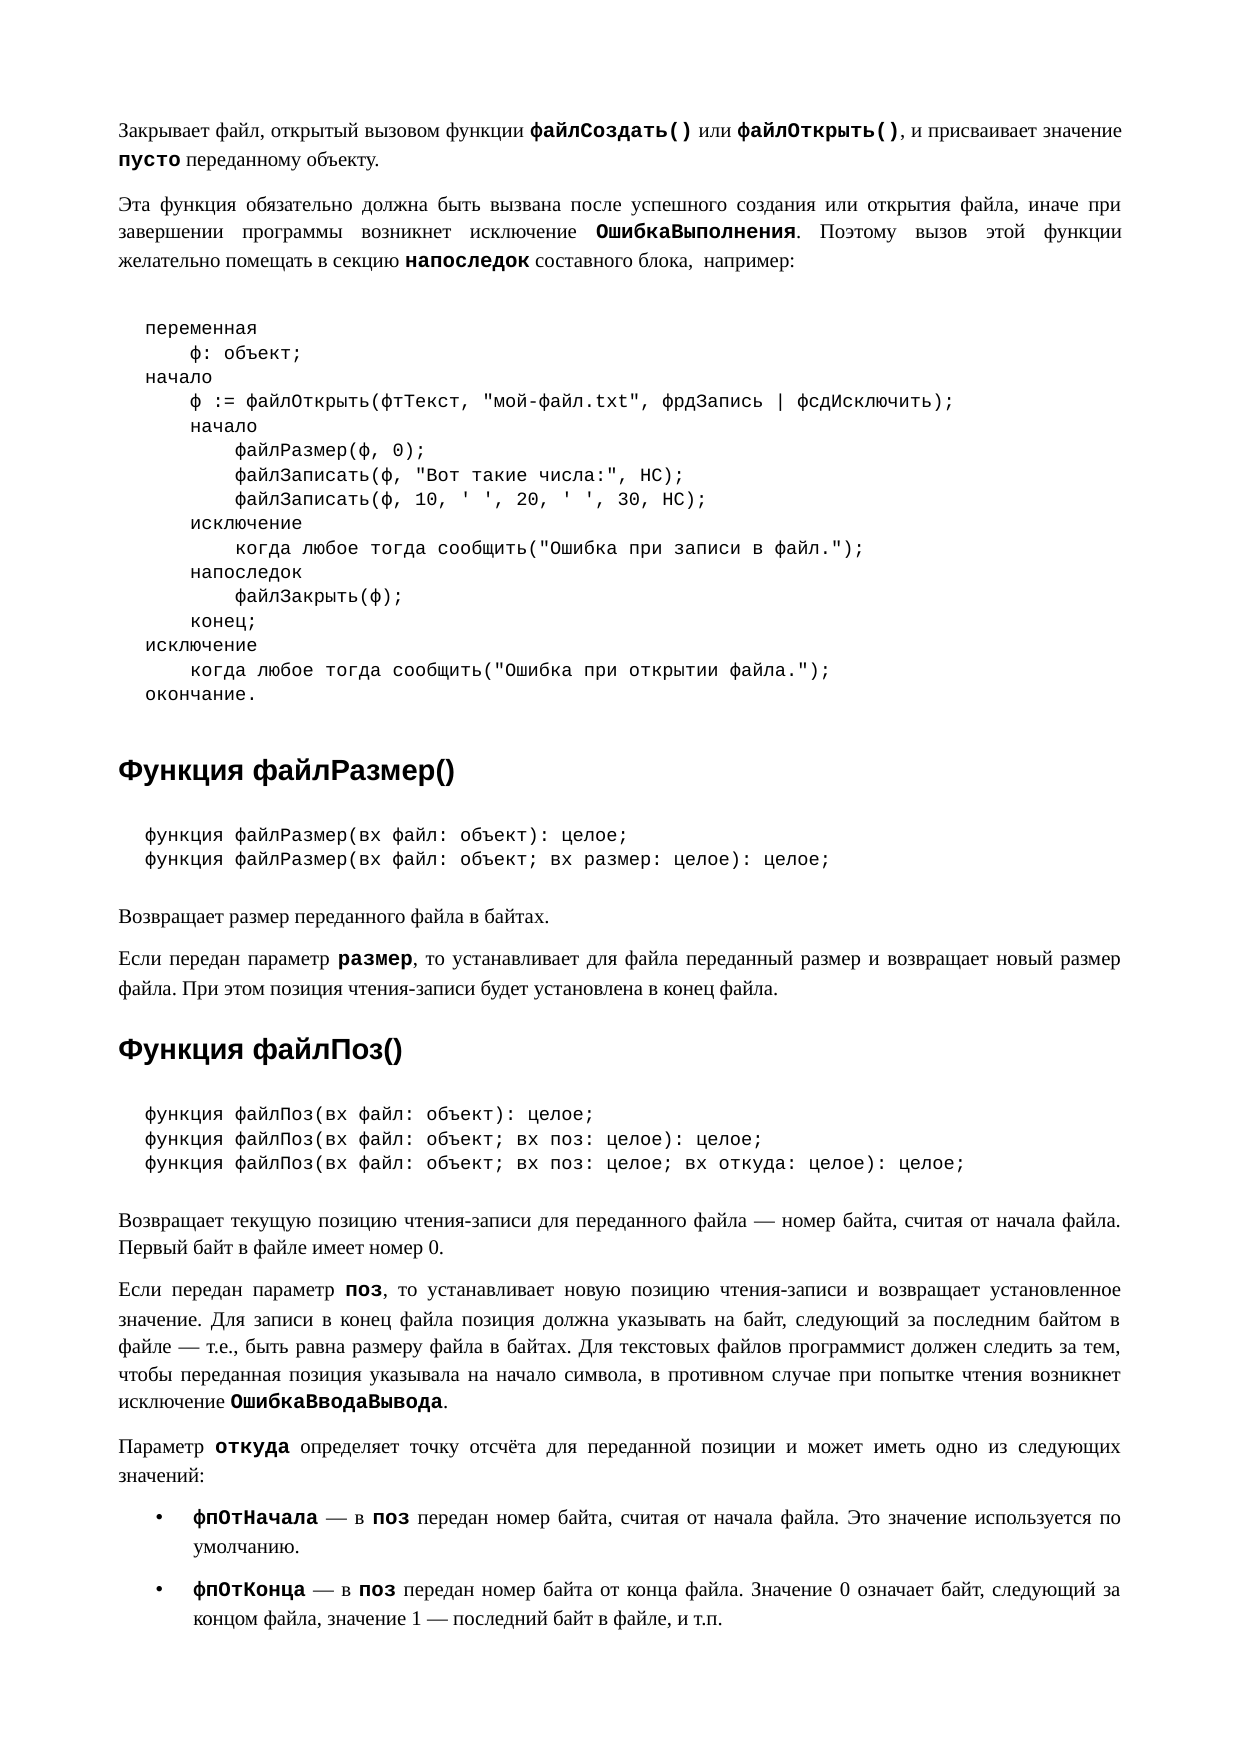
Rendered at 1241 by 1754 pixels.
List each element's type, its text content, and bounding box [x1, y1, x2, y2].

text Закрывает файл, открытый вызовом функции файлСоздать() или файлОткрыть(), и присваивает значение пусто переданному объекту. [118, 118, 1122, 173]
subtitle Функция файлРазмер() [118, 753, 1122, 787]
text функция файлРазмер(вх файл: объект; вх размер: целое): целое; [136, 841, 1104, 880]
subtitle Функция файлПоз() [118, 1032, 1122, 1066]
text функция файлПоз(вх файл: объект; вх поз: целое): целое; [136, 1120, 1104, 1145]
text Если передан параметр размер, то устанавливает для файла переданный размер и возвращает новый размер файла. При этом позиция чтения-записи будет установлена в конец файла. [118, 946, 1122, 999]
text переменная ф: объект; начало ф := файлОткрыть(фтТекст, "мой-файл.txt", фрдЗапись | фсдИсключить); начало файлРазмер(ф, 0); файлЗаписать(ф, "Вот такие числа:", НС); файлЗаписать(ф, 10, ' ', 20, ' ', 30, НС); исключение когда любое тогда сообщить("Ошибка при записи в файл."); напоследок файлЗакрыть(ф); конец; исключение когда любое тогда сообщить("Ошибка при открытии файла."); окончание. [136, 310, 1104, 715]
text функция файлПоз(вх файл: объект; вх поз: целое; вх откуда: целое): целое; [136, 1145, 1104, 1184]
text Возвращает текущую позицию чтения-записи для переданного файла — номер байта, считая от начала файла. Первый байт в файле имеет номер 0. [118, 1207, 1122, 1259]
list фпОтКонца — в поз передан номер байта от конца файла. Значение 0 означает байт, следующий за концом файла, значение 1 — последний байт в файле, и т.п. [156, 1576, 1122, 1630]
text функция файлПоз(вх файл: объект): целое; [136, 1096, 1104, 1120]
text Если передан параметр поз, то устанавливает новую позицию чтения-записи и возвращает установленное значение. Для записи в конец файла позиция должна указывать на байт, следующий за последним байтом в файле — т.е., быть равна размеру файла в байтах. Для текстовых файлов программист должен следить за тем, чтобы переданная позиция указывала на начало символа, в противном случае при попытке чтения возникнет исключение ОшибкаВводаВывода. [118, 1277, 1122, 1415]
text Возвращает размер переданного файла в байтах. [118, 904, 1122, 928]
text Параметр откуда определяет точку отсчёта для переданной позиции и может иметь одно из следующих значений: [118, 1433, 1122, 1487]
text функция файлРазмер(вх файл: объект): целое; [136, 817, 1104, 841]
list фпОтНачала — в поз передан номер байта, считая от начала файла. Это значение используется по умолчанию. [156, 1505, 1122, 1558]
text Эта функция обязательно должна быть вызвана после успешного создания или открытия файла, иначе при завершении программы возникнет исключение ОшибкаВыполнения. Поэтому вызов этой функции желательно помещать в секцию напоследок составного блока, например: [118, 192, 1122, 274]
